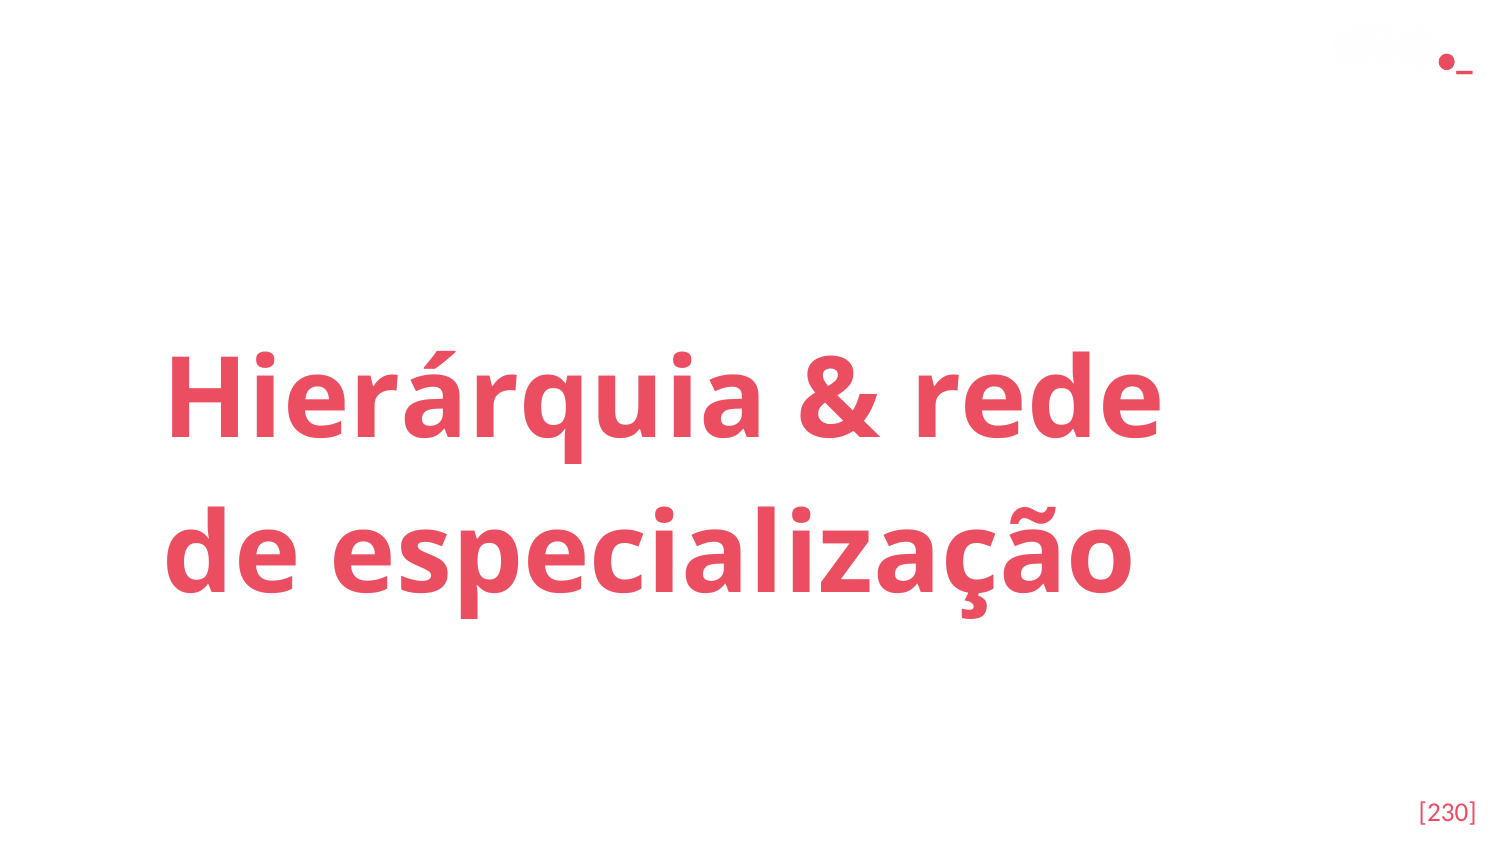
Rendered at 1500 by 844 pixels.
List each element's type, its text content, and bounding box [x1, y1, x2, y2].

picture [1333, 19, 1473, 75]
slide_number [230] [1403, 779, 1494, 844]
text_box Hierárquia & rede de especialização [147, 289, 1324, 555]
